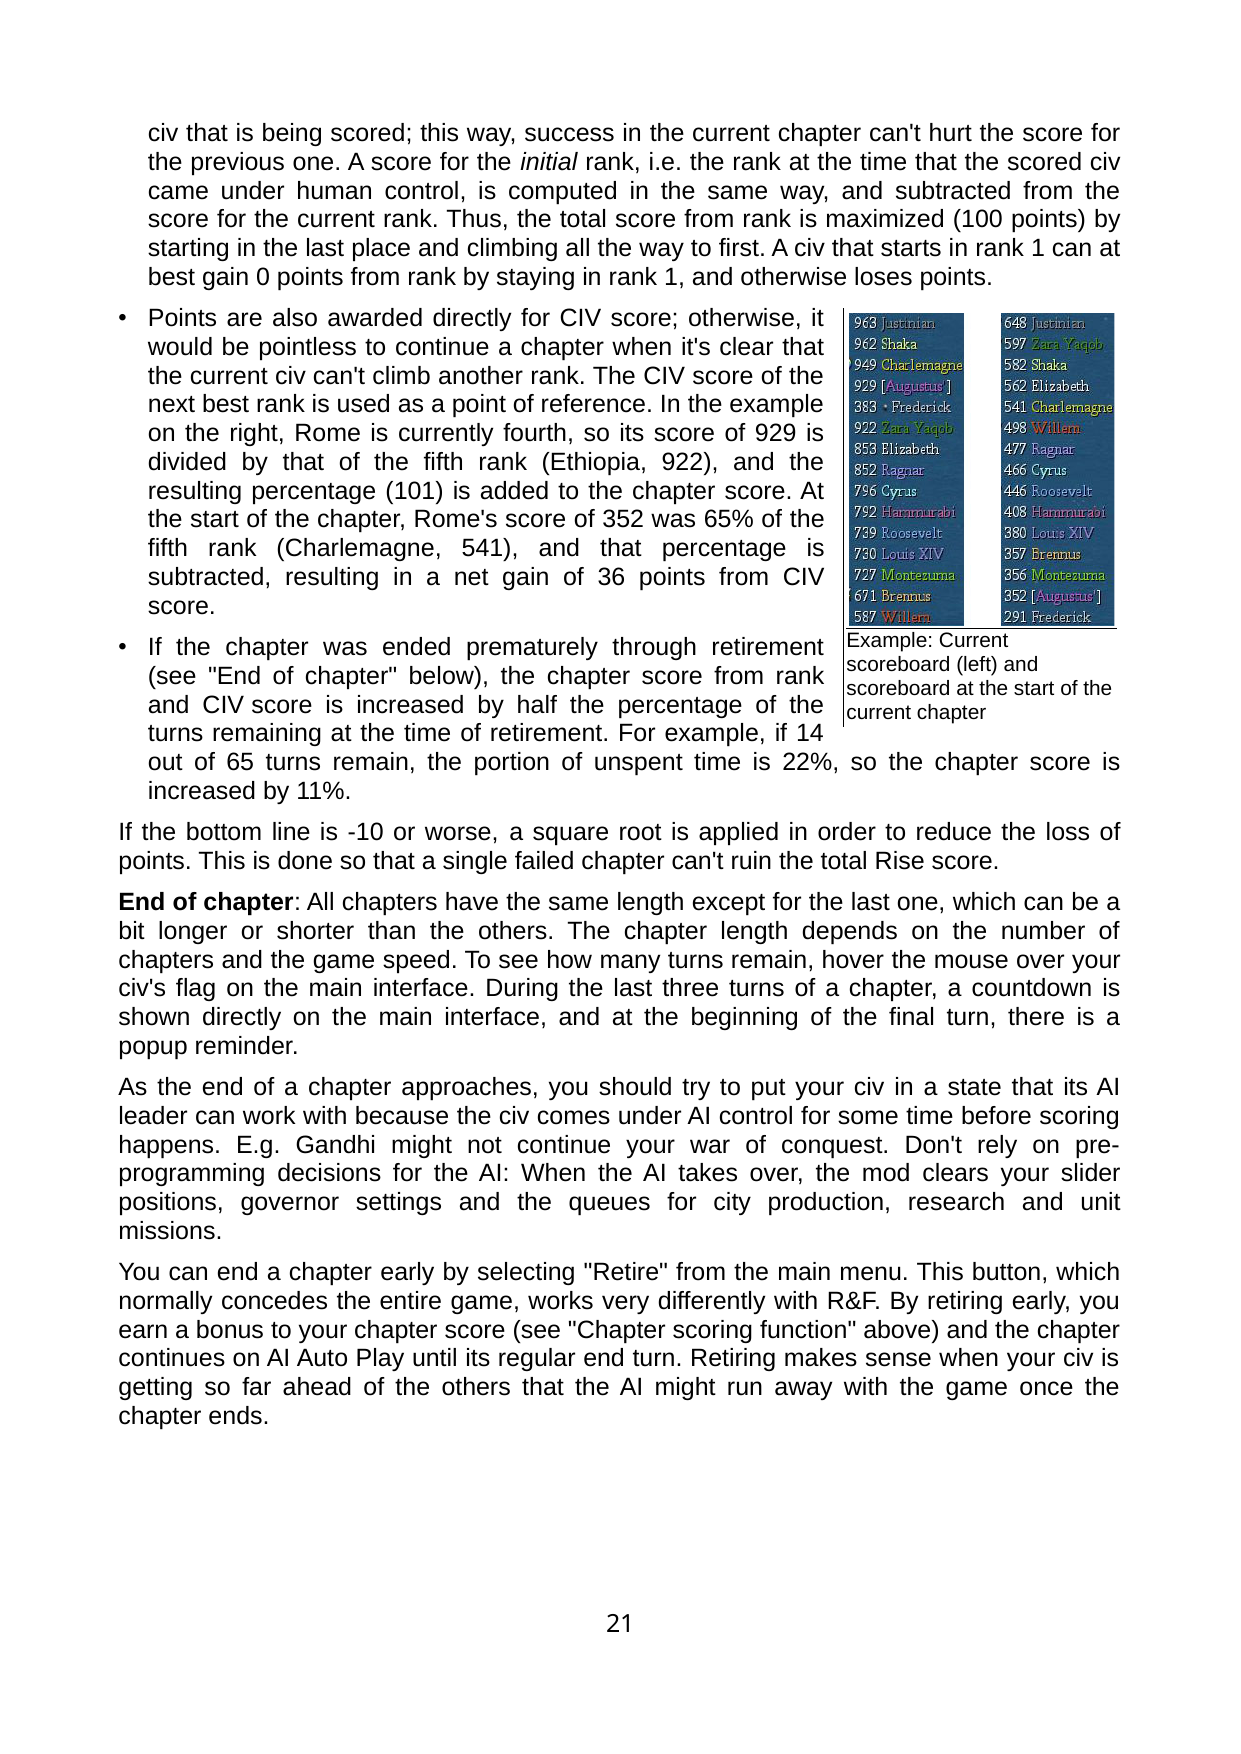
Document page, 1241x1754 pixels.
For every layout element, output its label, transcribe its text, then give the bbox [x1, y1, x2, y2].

list [846, 311, 1117, 628]
list Points are also awarded directly for CIV score; otherwise, it would be pointless to continue a chapter when it's clear that the current civ can't climb another rank. The CIV score of the next best rank is used as a point of reference. In the example on the right, Rome is currently fourth, so its score of 929 is divided by that of the fifth rank (Ethiopia, 922), and the resulting percentage (101) is added to the chapter score. At the start of the chapter, Rome's score of 352 was 65% of the fifth rank (Charlemagne, 541), and that percentage is subtracted, resulting in a net gain of 36 points from CIV score. [118, 303, 1122, 727]
list Example: Current scoreboard (left) and scoreboard at the start of the current chapter [846, 629, 1117, 724]
text End of chapter: All chapters have the same length except for the last one, which can be a bit longer or shorter than the others. The chapter length depends on the number of chapters and the game speed. To see how many turns remain, hover the mouse over your civ's flag on the main interface. During the last three turns of a chapter, a countdown is shown directly on the main interface, and at the beginning of the final turn, there is a popup reminder. [118, 887, 1122, 1059]
list civ that is being scored; this way, success in the current chapter can't hurt the score for the previous one. A score for the initial rank, i.e. the rank at the time that the scored civ came under human control, is computed in the same way, and subtracted from the score for the current rank. Thus, the total score from rank is maximized (100 points) by starting in the last place and climbing all the way to first. A civ that starts in rank 1 can at best gain 0 points from rank by staying in rank 1, and otherwise loses points. [118, 118, 1122, 291]
list If the chapter was ended prematurely through retirement (see "End of chapter" below), the chapter score from rank and CIV score is increased by half the percentage of the turns remaining at the time of retirement. For example, if 14 out of 65 turns remain, the portion of unspent time is 22%, so the chapter score is increased by 11%. [118, 632, 1122, 804]
text You can end a chapter early by selecting "Retire" from the main menu. This button, which normally concedes the entire game, works very differently with R&F. By retiring early, you earn a bonus to your chapter score (see "Chapter scoring function" above) and the chapter continues on AI Auto Play until its regular end turn. Retiring makes sense when your civ is getting so far ahead of the others that the AI might run away with the game once the chapter ends. [118, 1257, 1122, 1429]
text If the bottom line is -10 or worse, a square root is applied in order to reduce the loss of points. This is done so that a single failed chapter can't ruin the total Rise score. [118, 817, 1122, 874]
picture [849, 313, 1115, 626]
text As the end of a chapter approaches, you should try to put your civ in a state that its AI leader can work with because the civ comes under AI control for some time before scoring happens. E.g. Gandhi might not continue your war of conquest. Don't rely on pre-programming decisions for the AI: When the AI takes over, the mod clears your slider positions, governor settings and the queues for city production, research and unit missions. [118, 1072, 1122, 1244]
